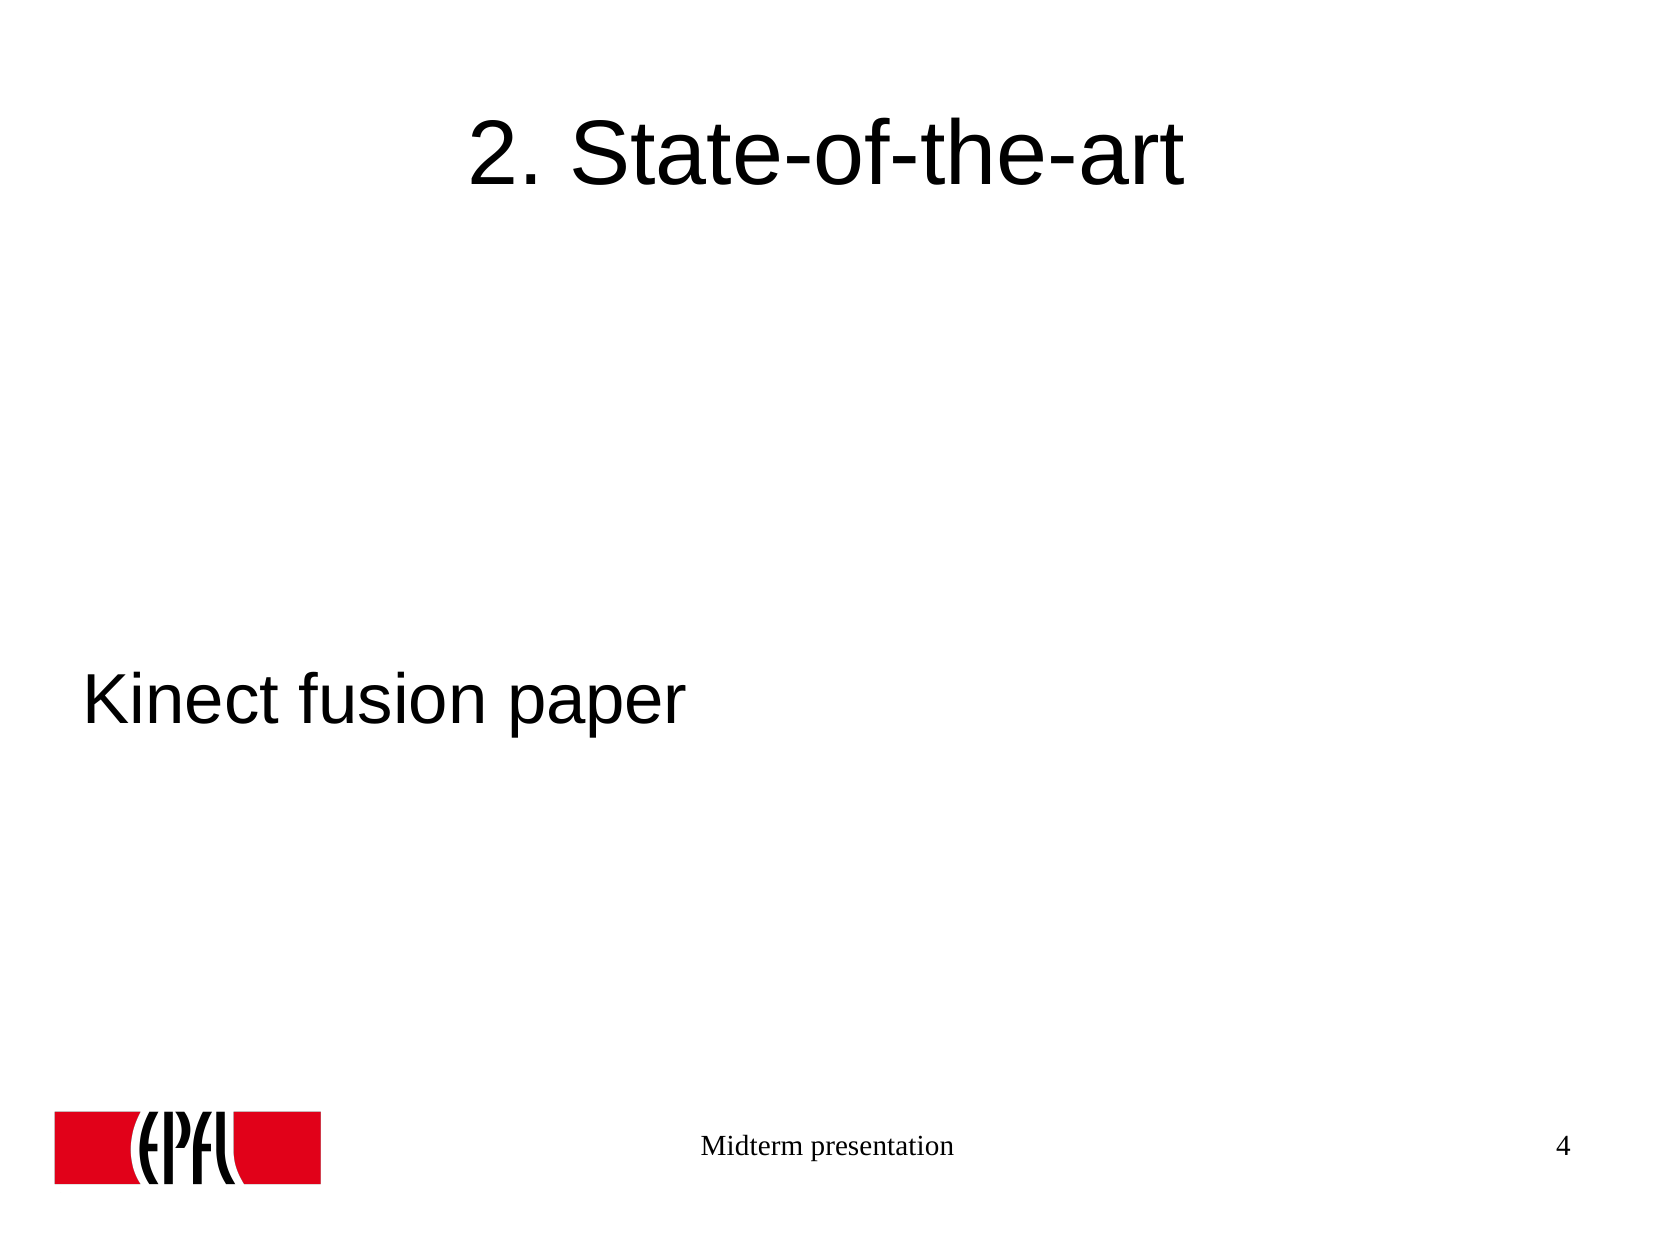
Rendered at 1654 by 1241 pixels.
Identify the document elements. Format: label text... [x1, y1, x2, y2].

title 2. State-of-the-art [82, 49, 1571, 257]
subtitle Kinect fusion paper [82, 290, 1571, 1109]
picture [47, 1104, 328, 1193]
